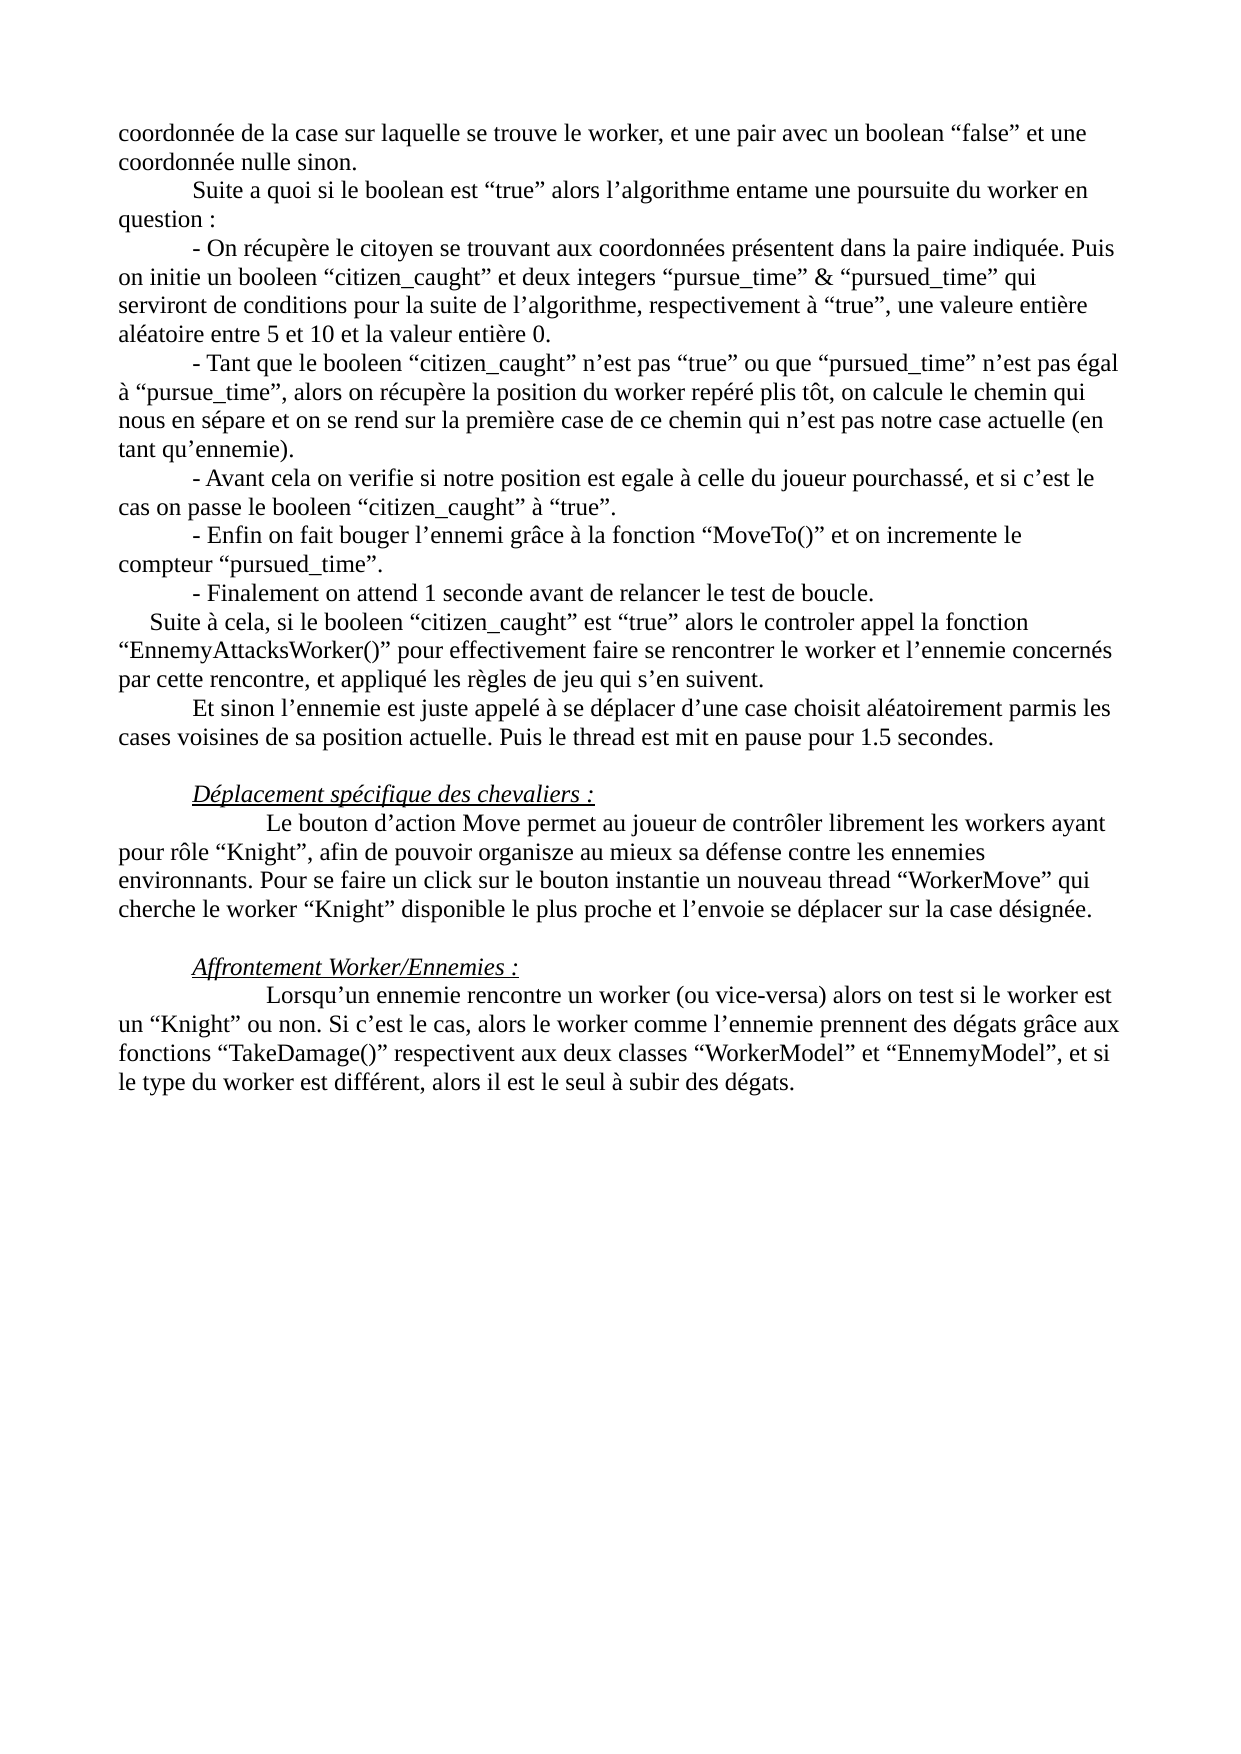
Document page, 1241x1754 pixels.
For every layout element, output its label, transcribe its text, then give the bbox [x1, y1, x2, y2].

text - Finalement on attend 1 seconde avant de relancer le test de boucle. [118, 578, 1122, 607]
text - Tant que le booleen “citizen_caught” n’est pas “true” ou que “pursued_time” n’est pas égal à “pursue_time”, alors on récupère la position du worker repéré plis tôt, on calcule le chemin qui nous en sépare et on se rend sur la première case de ce chemin qui n’est pas notre case actuelle (en tant qu’ennemie). [118, 348, 1122, 463]
text Suite à cela, si le booleen “citizen_caught” est “true” alors le controler appel la fonction “EnnemyAttacksWorker()” pour effectivement faire se rencontrer le worker et l’ennemie concernés par cette rencontre, et appliqué les règles de jeu qui s’en suivent. [118, 607, 1122, 693]
text Lorsqu’un ennemie rencontre un worker (ou vice-versa) alors on test si le worker est un “Knight” ou non. Si c’est le cas, alors le worker comme l’ennemie prennent des dégats grâce aux fonctions “TakeDamage()” respectivent aux deux classes “WorkerModel” et “EnnemyModel”, et si le type du worker est différent, alors il est le seul à subir des dégats. [118, 981, 1122, 1096]
text - Enfin on fait bouger l’ennemi grâce à la fonction “MoveTo()” et on incremente le compteur “pursued_time”. [118, 521, 1122, 578]
text Suite a quoi si le boolean est “true” alors l’algorithme entame une poursuite du worker en question : [118, 176, 1122, 233]
text coordonnée de la case sur laquelle se trouve le worker, et une pair avec un boolean “false” et une coordonnée nulle sinon. [118, 118, 1122, 176]
text Le bouton d’action Move permet au joueur de contrôler librement les workers ayant pour rôle “Knight”, afin de pouvoir organisze au mieux sa défense contre les ennemies environnants. Pour se faire un click sur le bouton instantie un nouveau thread “WorkerMove” qui cherche le worker “Knight” disponible le plus proche et l’envoie se déplacer sur la case désignée. [118, 808, 1122, 923]
text - Avant cela on verifie si notre position est egale à celle du joueur pourchassé, et si c’est le cas on passe le booleen “citizen_caught” à “true”. [118, 463, 1122, 521]
text Déplacement spécifique des chevaliers : [118, 779, 1122, 808]
text - On récupère le citoyen se trouvant aux coordonnées présentent dans la paire indiquée. Puis on initie un booleen “citizen_caught” et deux integers “pursue_time” & “pursued_time” qui serviront de conditions pour la suite de l’algorithme, respectivement à “true”, une valeure entière aléatoire entre 5 et 10 et la valeur entière 0. [118, 233, 1122, 348]
text Affrontement Worker/Ennemies : [118, 952, 1122, 981]
text Et sinon l’ennemie est juste appelé à se déplacer d’une case choisit aléatoirement parmis les cases voisines de sa position actuelle. Puis le thread est mit en pause pour 1.5 secondes. [118, 693, 1122, 751]
